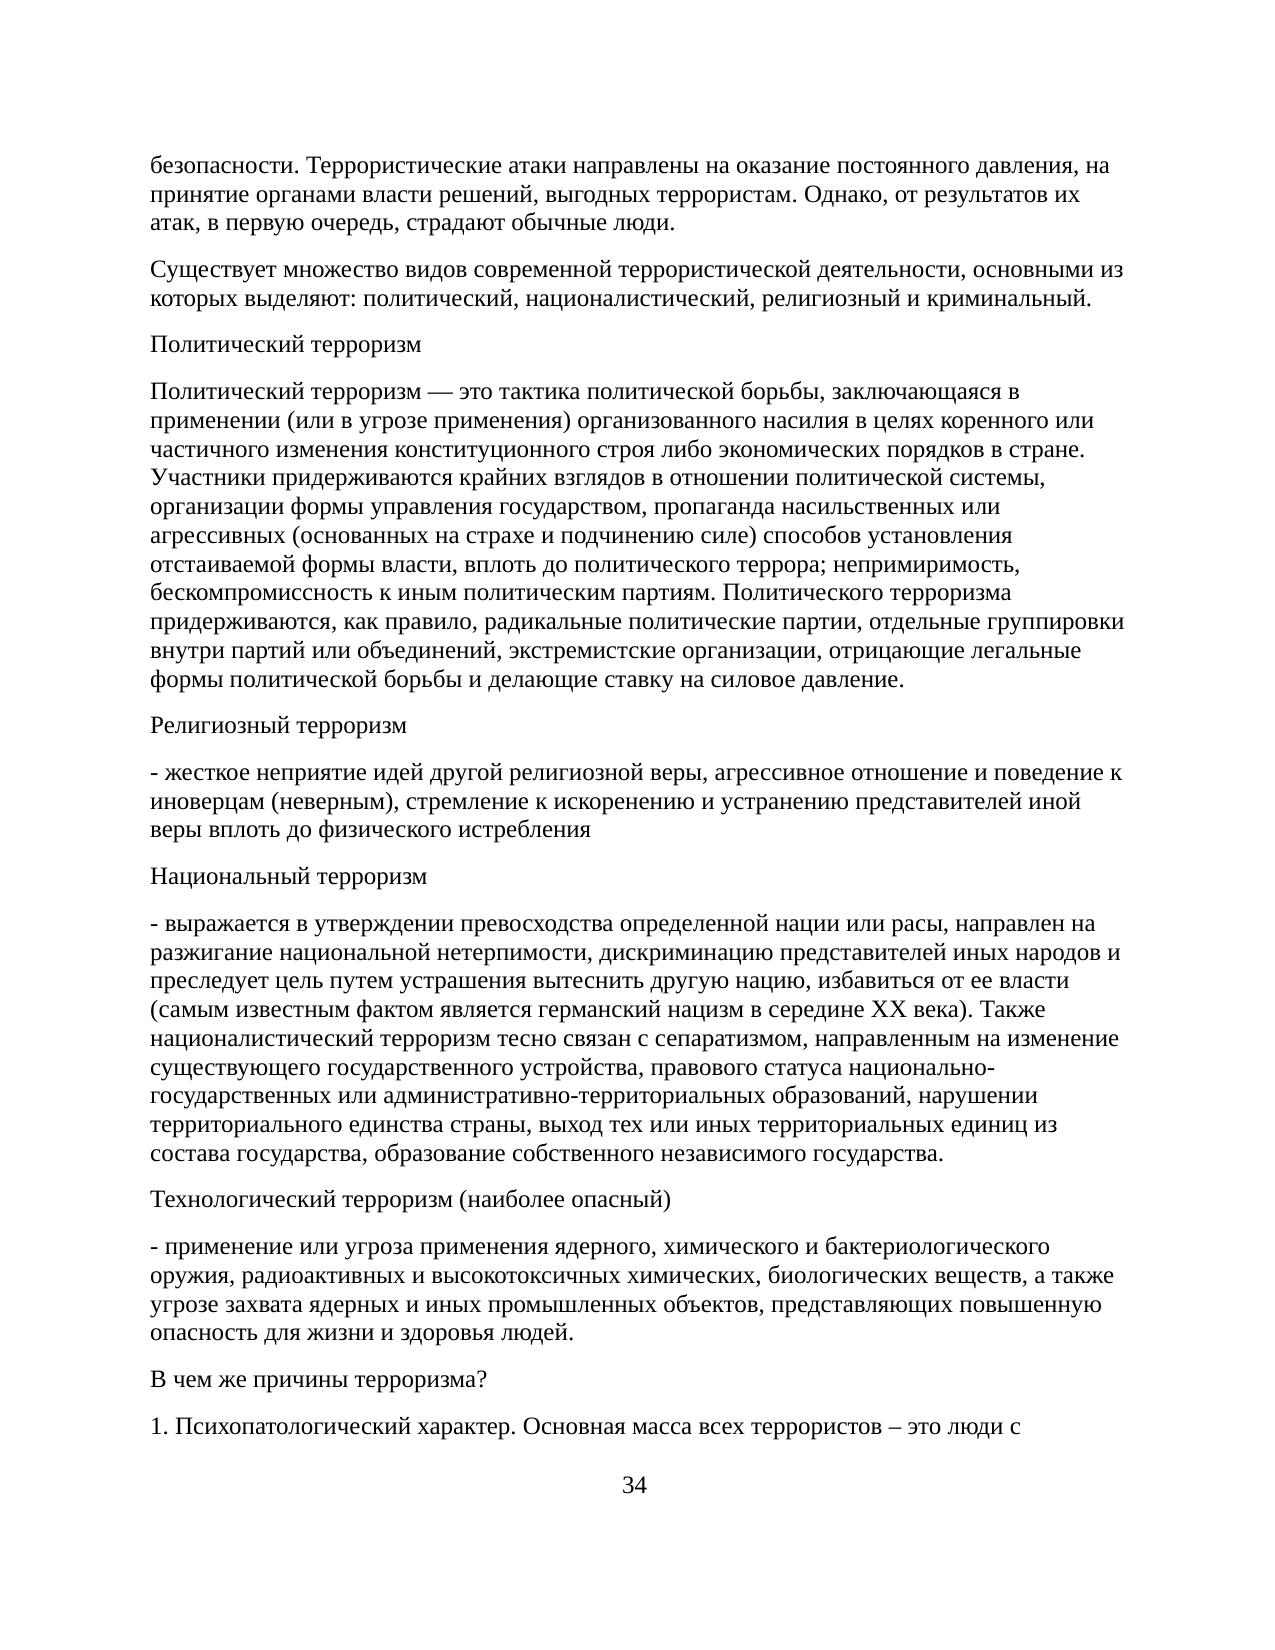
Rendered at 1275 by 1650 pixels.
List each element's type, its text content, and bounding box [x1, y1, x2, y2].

text Политический терроризм — это тактика политической борьбы, заключающаяся в применении (или в угрозе применения) организованного насилия в целях коренного или частичного изменения конституционного строя либо экономических порядков в стране. Участники придерживаются крайних взглядов в отношении политической системы, организации формы управления государством, пропаганда насильственных или агрессивных (основанных на страхе и подчинению силе) способов установления отстаиваемой формы власти, вплоть до политического террора; непримиримость, бескомпромиссность к иным политическим партиям. Политического терроризма придерживаются, как правило, радикальные политические партии, отдельные группировки внутри партий или объединений, экстремистские организации, отрицающие легальные формы политической борьбы и делающие ставку на силовое давление. [150, 376, 1125, 692]
text Технологический терроризм (наиболее опасный) [150, 1184, 1125, 1213]
text - выражается в утверждении превосходства определенной нации или расы, направлен на разжигание национальной нетерпимости, дискриминацию представителей иных народов и преследует цель путем устрашения вытеснить другую нацию, избавиться от ее власти (самым известным фактом является германский нацизм в середине ХХ века). Также националистический терроризм тесно связан с сепаратизмом, направленным на изменение существующего государственного устройства, правового статуса национально-государственных или административно-территориальных образований, нарушении территориального единства страны, выход тех или иных территориальных единиц из состава государства, образование собственного независимого государства. [150, 908, 1125, 1167]
text 1. Психопатологический характер. Основная масса всех террористов – это люди с [150, 1411, 1125, 1439]
text В чем же причины терроризма? [150, 1364, 1125, 1393]
text Политический терроризм [150, 329, 1125, 358]
text - жесткое неприятие идей другой религиозной веры, агрессивное отношение и поведение к иноверцам (неверным), стремление к искоренению и устранению представителей иной веры вплоть до физического истребления [150, 757, 1125, 843]
text безопасности. Террористические атаки направлены на оказание постоянного давления, на принятие органами власти решений, выгодных террористам. Однако, от результатов их атак, в первую очередь, страдают обычные люди. [150, 150, 1125, 236]
text Религиозный терроризм [150, 710, 1125, 739]
text - применение или угроза применения ядерного, химического и бактериологического оружия, радиоактивных и высокотоксичных химических, биологических веществ, а также угрозе захвата ядерных и иных промышленных объектов, представляющих повышенную опасность для жизни и здоровья людей. [150, 1231, 1125, 1346]
text Национальный терроризм [150, 861, 1125, 890]
text Существует множество видов современной террористической деятельности, основными из которых выделяют: политический, националистический, религиозный и криминальный. [150, 254, 1125, 312]
